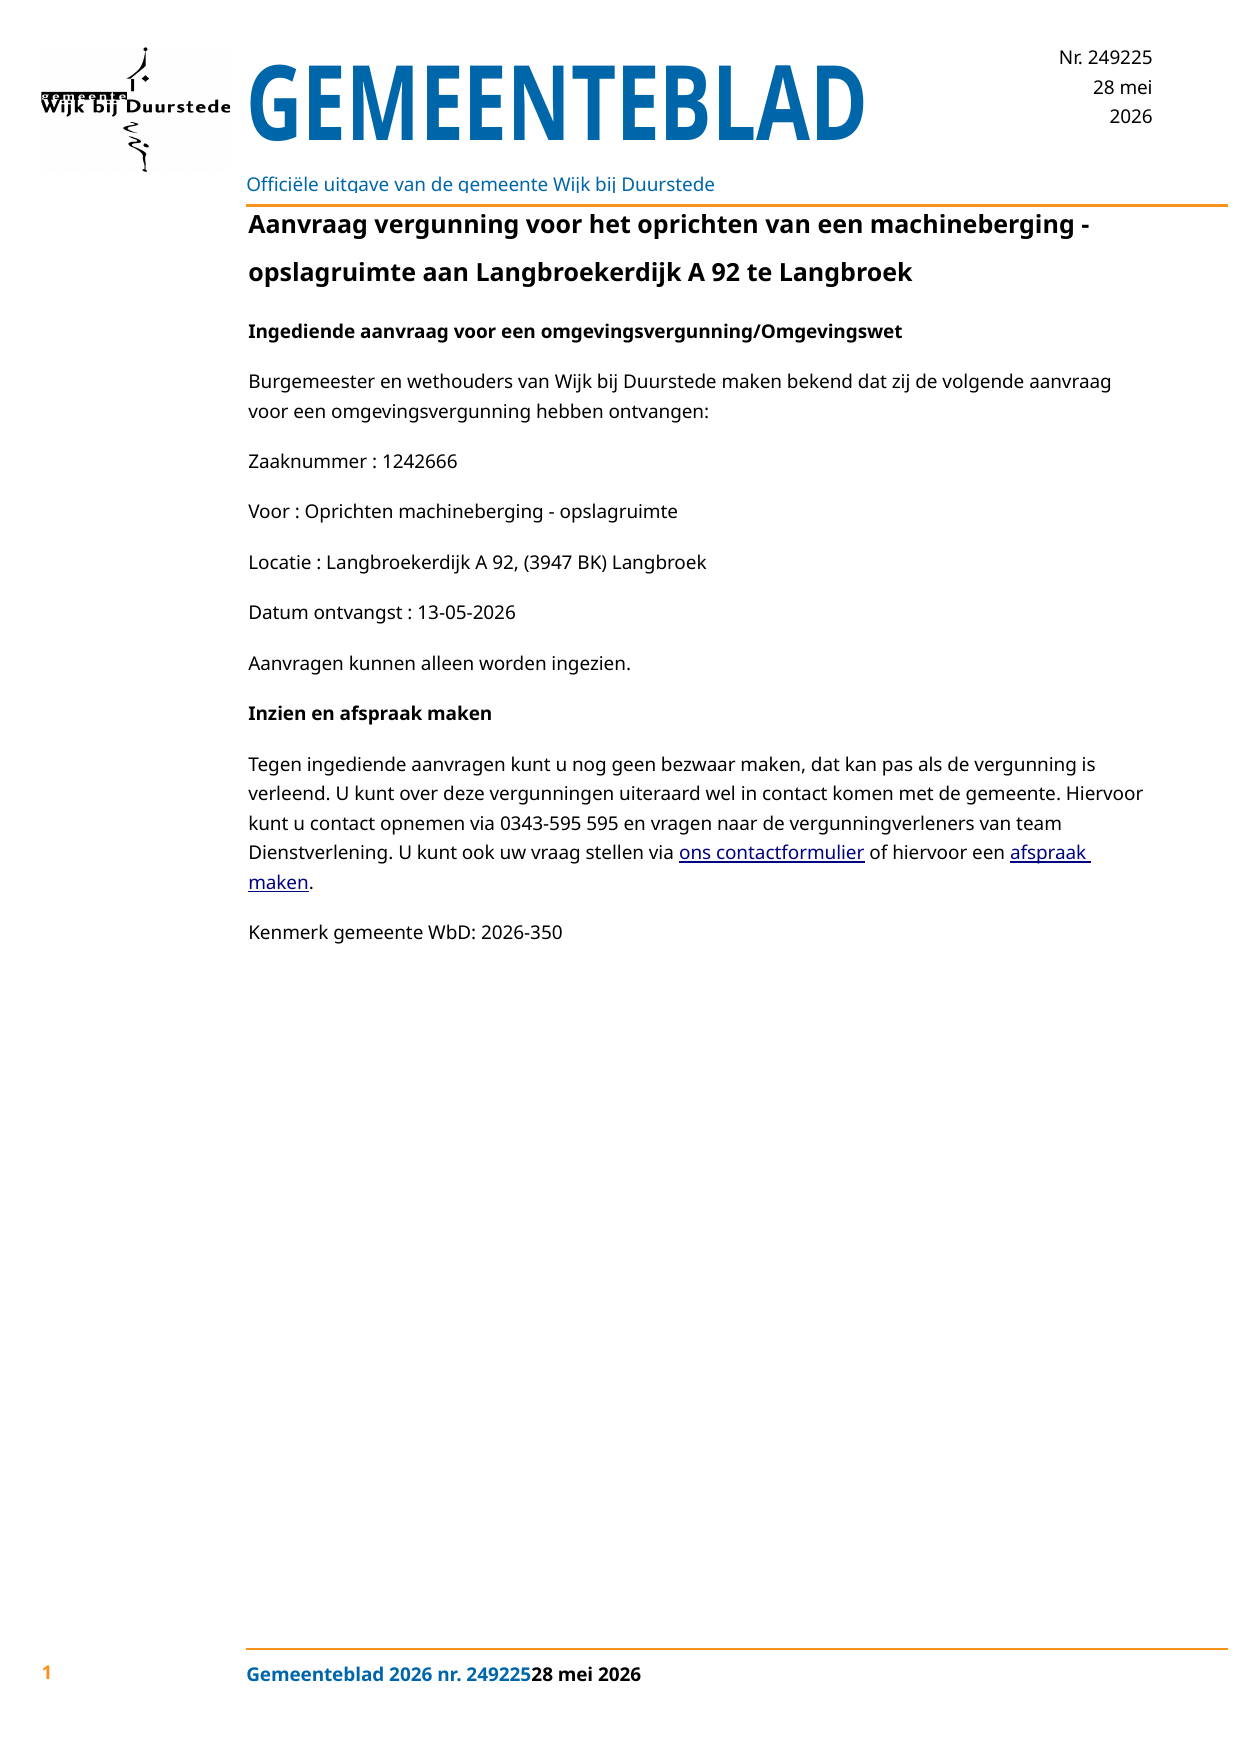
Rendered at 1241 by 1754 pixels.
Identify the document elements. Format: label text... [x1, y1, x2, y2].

text Aanvragen kunnen alleen worden ingezien. [248, 650, 1152, 676]
text Tegen ingediende aanvragen kunt u nog geen bezwaar maken, dat kan pas als de vergunning is verleend. U kunt over deze vergunningen uiteraard wel in contact komen met de gemeente. Hiervoor kunt u contact opnemen via 0343-595 595 en vragen naar de vergunningverleners van team Dienstverlening. U kunt ook uw vraag stellen via ons contactformulier of hiervoor een afspraak maken. [248, 751, 1152, 895]
text Voor : Oprichten machineberging - opslagruimte [248, 499, 1152, 524]
text Inzien en afspraak maken [248, 700, 1152, 726]
text Burgemeester en wethouders van Wijk bij Duurstede maken bekend dat zij de volgende aanvraag voor een omgevingsvergunning hebben ontvangen: [248, 368, 1152, 424]
picture [41, 47, 231, 172]
text Aanvraag vergunning voor het oprichten van een machineberging - opslagruimte aan Langbroekerdijk A 92 te Langbroek [248, 207, 1152, 288]
text Kenmerk gemeente WbD: 2026-350 [248, 919, 1152, 945]
text Ingediende aanvraag voor een omgevingsvergunning/Omgevingswet [248, 318, 1152, 344]
text Zaaknummer : 1242666 [248, 448, 1152, 474]
text Locatie : Langbroekerdijk A 92, (3947 BK) Langbroek [248, 549, 1152, 575]
text Datum ontvangst : 13-05-2026 [248, 599, 1152, 625]
